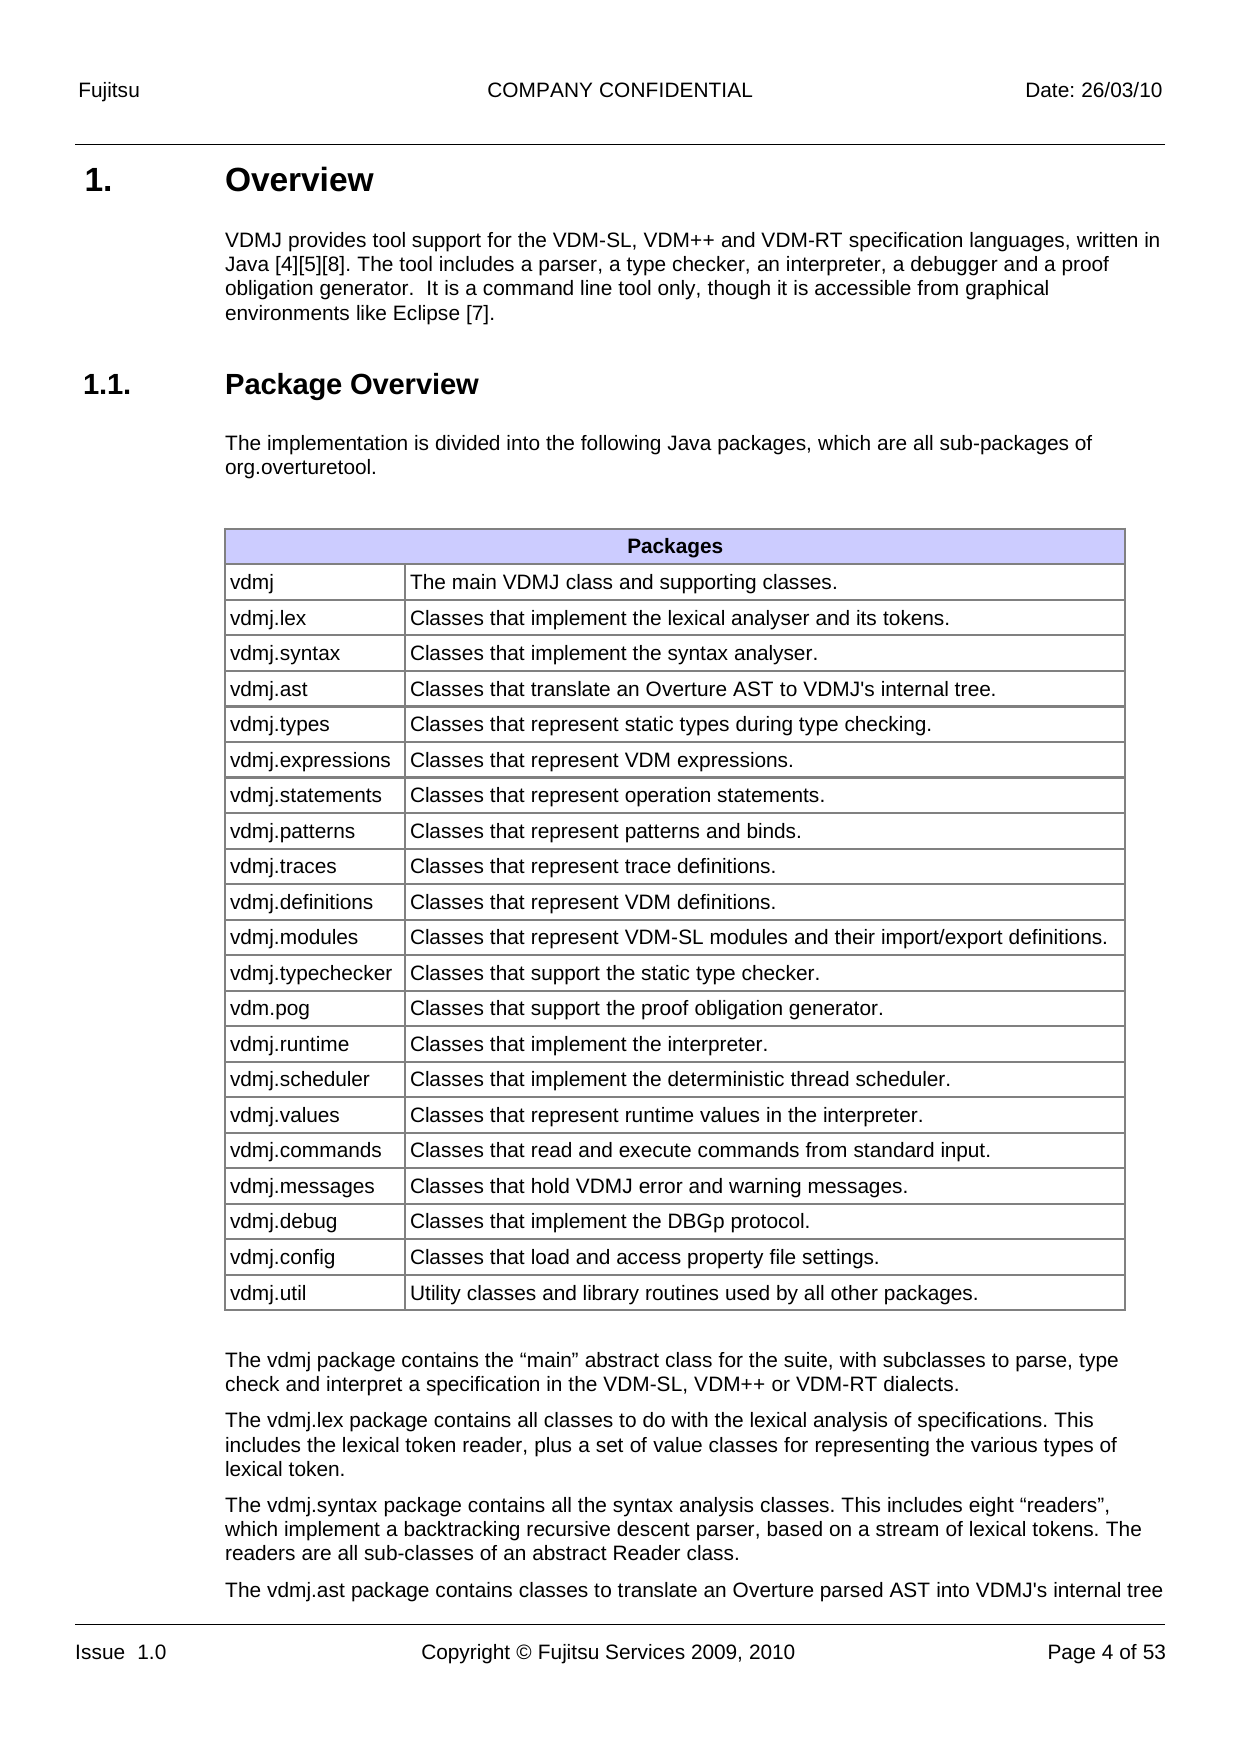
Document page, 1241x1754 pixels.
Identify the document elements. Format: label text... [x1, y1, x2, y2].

table_cell vdmj.scheduler [226, 1063, 404, 1096]
text The vdmj.ast package contains classes to translate an Overture parsed AST into VDMJ's internal tree [225, 1578, 1165, 1602]
subtitle Overview [75, 160, 1165, 198]
table_cell Classes that represent patterns and binds. [406, 814, 1124, 847]
table_cell Utility classes and library routines used by all other packages. [406, 1276, 1124, 1309]
table_header Packages [226, 530, 1124, 563]
table_cell vdmj.typechecker [226, 956, 404, 989]
table_cell Classes that implement the syntax analyser. [406, 636, 1124, 670]
table_cell Classes that represent trace definitions. [406, 850, 1124, 883]
table_cell Classes that implement the interpreter. [406, 1027, 1124, 1061]
table_cell vdmj.util [226, 1276, 404, 1309]
table_cell Classes that implement the deterministic thread scheduler. [406, 1063, 1124, 1096]
table_cell vdmj.traces [226, 850, 404, 883]
table_cell vdmj.runtime [226, 1027, 404, 1061]
table_cell vdmj.debug [226, 1205, 404, 1238]
table_cell vdmj.expressions [226, 743, 404, 776]
text The implementation is divided into the following Java packages, which are all sub-packages of org.overturetool. [225, 431, 1165, 479]
table_cell Classes that represent VDM-SL modules and their import/export definitions. [406, 921, 1124, 954]
table_cell vdmj.commands [226, 1134, 404, 1167]
table_cell vdmj.types [226, 708, 404, 741]
table_cell Classes that represent VDM definitions. [406, 885, 1124, 918]
table_cell vdmj.definitions [226, 885, 404, 918]
table_cell vdmj.modules [226, 921, 404, 954]
table_cell vdmj.lex [226, 601, 404, 634]
table_cell Classes that hold VDMJ error and warning messages. [406, 1169, 1124, 1203]
table_cell vdmj.config [226, 1240, 404, 1274]
table_cell vdmj.messages [226, 1169, 404, 1203]
table_cell Classes that read and execute commands from standard input. [406, 1134, 1124, 1167]
table_cell Classes that translate an Overture AST to VDMJ's internal tree. [406, 672, 1124, 705]
text The vdmj.lex package contains all classes to do with the lexical analysis of specifications. This includes the lexical token reader, plus a set of value classes for representing the various types of lexical token. [225, 1408, 1165, 1481]
table_cell vdmj.patterns [226, 814, 404, 847]
table_cell Classes that load and access property file settings. [406, 1240, 1124, 1274]
table_cell Classes that support the proof obligation generator. [406, 992, 1124, 1025]
table_cell vdmj.syntax [226, 636, 404, 670]
table_cell Classes that represent static types during type checking. [406, 708, 1124, 741]
table_cell vdmj.values [226, 1098, 404, 1132]
table_cell Classes that represent VDM expressions. [406, 743, 1124, 776]
table_cell Classes that implement the lexical analyser and its tokens. [406, 601, 1124, 634]
table_cell The main VDMJ class and supporting classes. [406, 565, 1124, 599]
table_cell Classes that implement the DBGp protocol. [406, 1205, 1124, 1238]
table_cell vdmj.statements [226, 779, 404, 812]
text The vdmj.syntax package contains all the syntax analysis classes. This includes eight “readers”, which implement a backtracking recursive descent parser, based on a stream of lexical tokens. The readers are all sub-classes of an abstract Reader class. [225, 1493, 1165, 1565]
table_cell vdmj [226, 565, 404, 599]
table_cell vdmj.ast [226, 672, 404, 705]
table_cell Classes that represent operation statements. [406, 779, 1124, 812]
text The vdmj package contains the “main” abstract class for the suite, with subclasses to parse, type check and interpret a specification in the VDM-SL, VDM++ or VDM-RT dialects. [225, 1348, 1165, 1396]
table_cell Classes that support the static type checker. [406, 956, 1124, 989]
subtitle Package Overview [75, 367, 1165, 401]
text VDMJ provides tool support for the VDM-SL, VDM++ and VDM-RT specification languages, written in Java [4][5][8]. The tool includes a parser, a type checker, an interpreter, a debugger and a proof obligation generator. It is a command line tool only, though it is accessible from graphical environments like Eclipse [7]. [225, 228, 1165, 324]
table_cell Classes that represent runtime values in the interpreter. [406, 1098, 1124, 1132]
table_cell vdm.pog [226, 992, 404, 1025]
